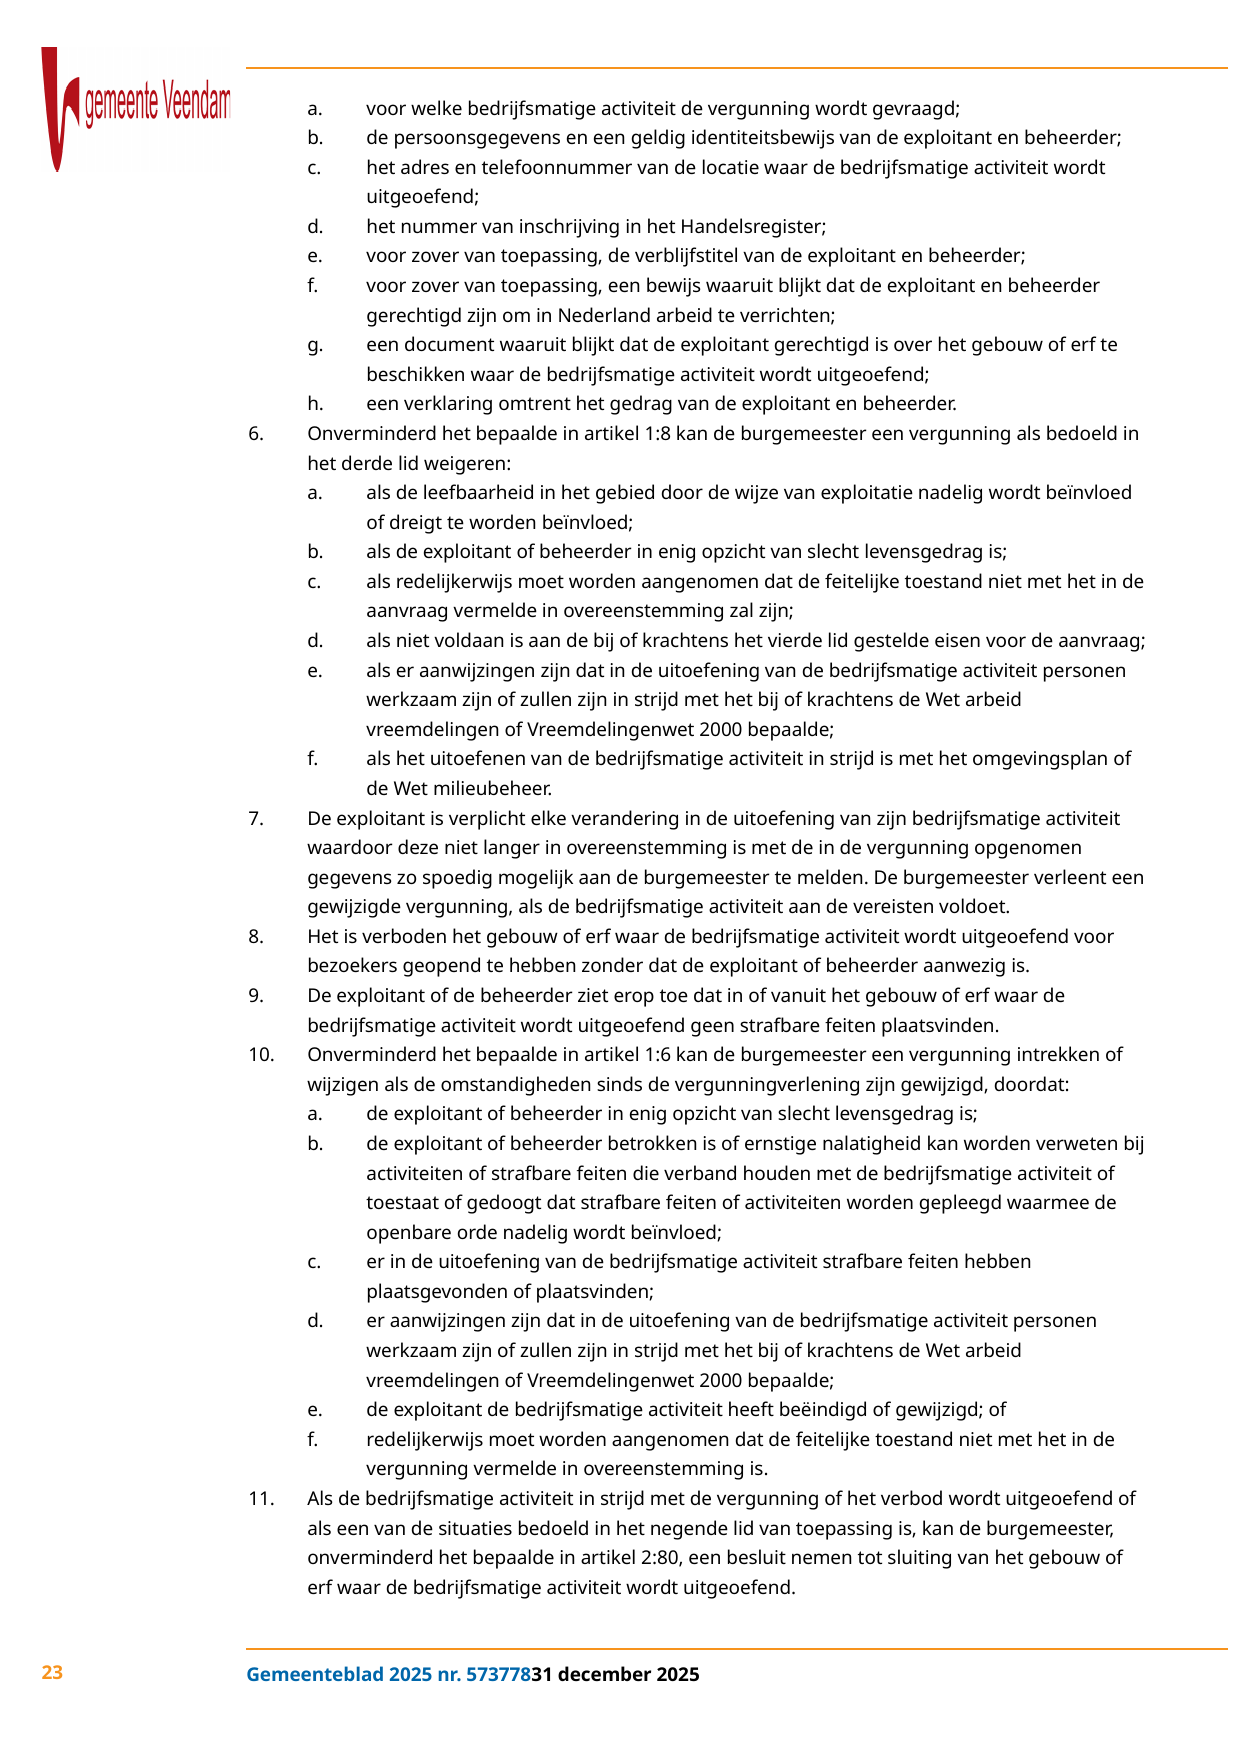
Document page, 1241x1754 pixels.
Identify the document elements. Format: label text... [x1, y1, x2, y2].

list als niet voldaan is aan de bij of krachtens het vierde lid gestelde eisen voor de aanvraag; [307, 627, 1152, 653]
list als er aanwijzingen zijn dat in de uitoefening van de bedrijfsmatige activiteit personen werkzaam zijn of zullen zijn in strijd met het bij of krachtens de Wet arbeid vreemdelingen of Vreemdelingenwet 2000 bepaalde; [307, 657, 1152, 742]
list er aanwijzingen zijn dat in de uitoefening van de bedrijfsmatige activiteit personen werkzaam zijn of zullen zijn in strijd met het bij of krachtens de Wet arbeid vreemdelingen of Vreemdelingenwet 2000 bepaalde; [307, 1308, 1152, 1393]
list voor zover van toepassing, de verblijfstitel van de exploitant en beheerder; [307, 243, 1152, 268]
list als de exploitant of beheerder in enig opzicht van slecht levensgedrag is; [307, 538, 1152, 564]
list de exploitant of beheerder in enig opzicht van slecht levensgedrag is; [307, 1101, 1152, 1126]
picture [41, 47, 231, 172]
list De exploitant of de beheerder ziet erop toe dat in of vanuit het gebouw of erf waar de bedrijfsmatige activiteit wordt uitgeoefend geen strafbare feiten plaatsvinden. [248, 982, 1152, 1038]
list de exploitant of beheerder betrokken is of ernstige nalatigheid kan worden verweten bij activiteiten of strafbare feiten die verband houden met de bedrijfsmatige activiteit of toestaat of gedoogt dat strafbare feiten of activiteiten worden gepleegd waarmee de openbare orde nadelig wordt beïnvloed; [307, 1130, 1152, 1245]
list De exploitant is verplicht elke verandering in de uitoefening van zijn bedrijfsmatige activiteit waardoor deze niet langer in overeenstemming is met de in de vergunning opgenomen gegevens zo spoedig mogelijk aan de burgemeester te melden. De burgemeester verleent een gewijzigde vergunning, als de bedrijfsmatige activiteit aan de vereisten voldoet. [248, 805, 1152, 919]
list er in de uitoefening van de bedrijfsmatige activiteit strafbare feiten hebben plaatsgevonden of plaatsvinden; [307, 1248, 1152, 1304]
list Het is verboden het gebouw of erf waar de bedrijfsmatige activiteit wordt uitgeoefend voor bezoekers geopend te hebben zonder dat de exploitant of beheerder aanwezig is. [248, 923, 1152, 978]
list Onverminderd het bepaalde in artikel 1:6 kan de burgemeester een vergunning intrekken of wijzigen als de omstandigheden sinds de vergunningverlening zijn gewijzigd, doordat: [248, 1041, 1152, 1097]
list voor zover van toepassing, een bewijs waaruit blijkt dat de exploitant en beheerder gerechtigd zijn om in Nederland arbeid te verrichten; [307, 272, 1152, 328]
list het nummer van inschrijving in het Handelsregister; [307, 213, 1152, 239]
list de persoonsgegevens en een geldig identiteitsbewijs van de exploitant en beheerder; [307, 124, 1152, 150]
list de exploitant de bedrijfsmatige activiteit heeft beëindigd of gewijzigd; of [307, 1396, 1152, 1422]
list Onverminderd het bepaalde in artikel 1:8 kan de burgemeester een vergunning als bedoeld in het derde lid weigeren: [248, 420, 1152, 476]
list het adres en telefoonnummer van de locatie waar de bedrijfsmatige activiteit wordt uitgeoefend; [307, 154, 1152, 209]
list een document waaruit blijkt dat de exploitant gerechtigd is over het gebouw of erf te beschikken waar de bedrijfsmatige activiteit wordt uitgeoefend; [307, 331, 1152, 387]
list Als de bedrijfsmatige activiteit in strijd met de vergunning of het verbod wordt uitgeoefend of als een van de situaties bedoeld in het negende lid van toepassing is, kan de burgemeester, onverminderd het bepaalde in artikel 2:80, een besluit nemen tot sluiting van het gebouw of erf waar de bedrijfsmatige activiteit wordt uitgeoefend. [248, 1485, 1152, 1600]
list als het uitoefenen van de bedrijfsmatige activiteit in strijd is met het omgevingsplan of de Wet milieubeheer. [307, 746, 1152, 801]
list als redelijkerwijs moet worden aangenomen dat de feitelijke toestand niet met het in de aanvraag vermelde in overeenstemming zal zijn; [307, 568, 1152, 623]
list een verklaring omtrent het gedrag van de exploitant en beheerder. [307, 391, 1152, 416]
list voor welke bedrijfsmatige activiteit de vergunning wordt gevraagd; [307, 95, 1152, 121]
list redelijkerwijs moet worden aangenomen dat de feitelijke toestand niet met het in de vergunning vermelde in overeenstemming is. [307, 1426, 1152, 1481]
list als de leefbaarheid in het gebied door de wijze van exploitatie nadelig wordt beïnvloed of dreigt te worden beïnvloed; [307, 479, 1152, 535]
